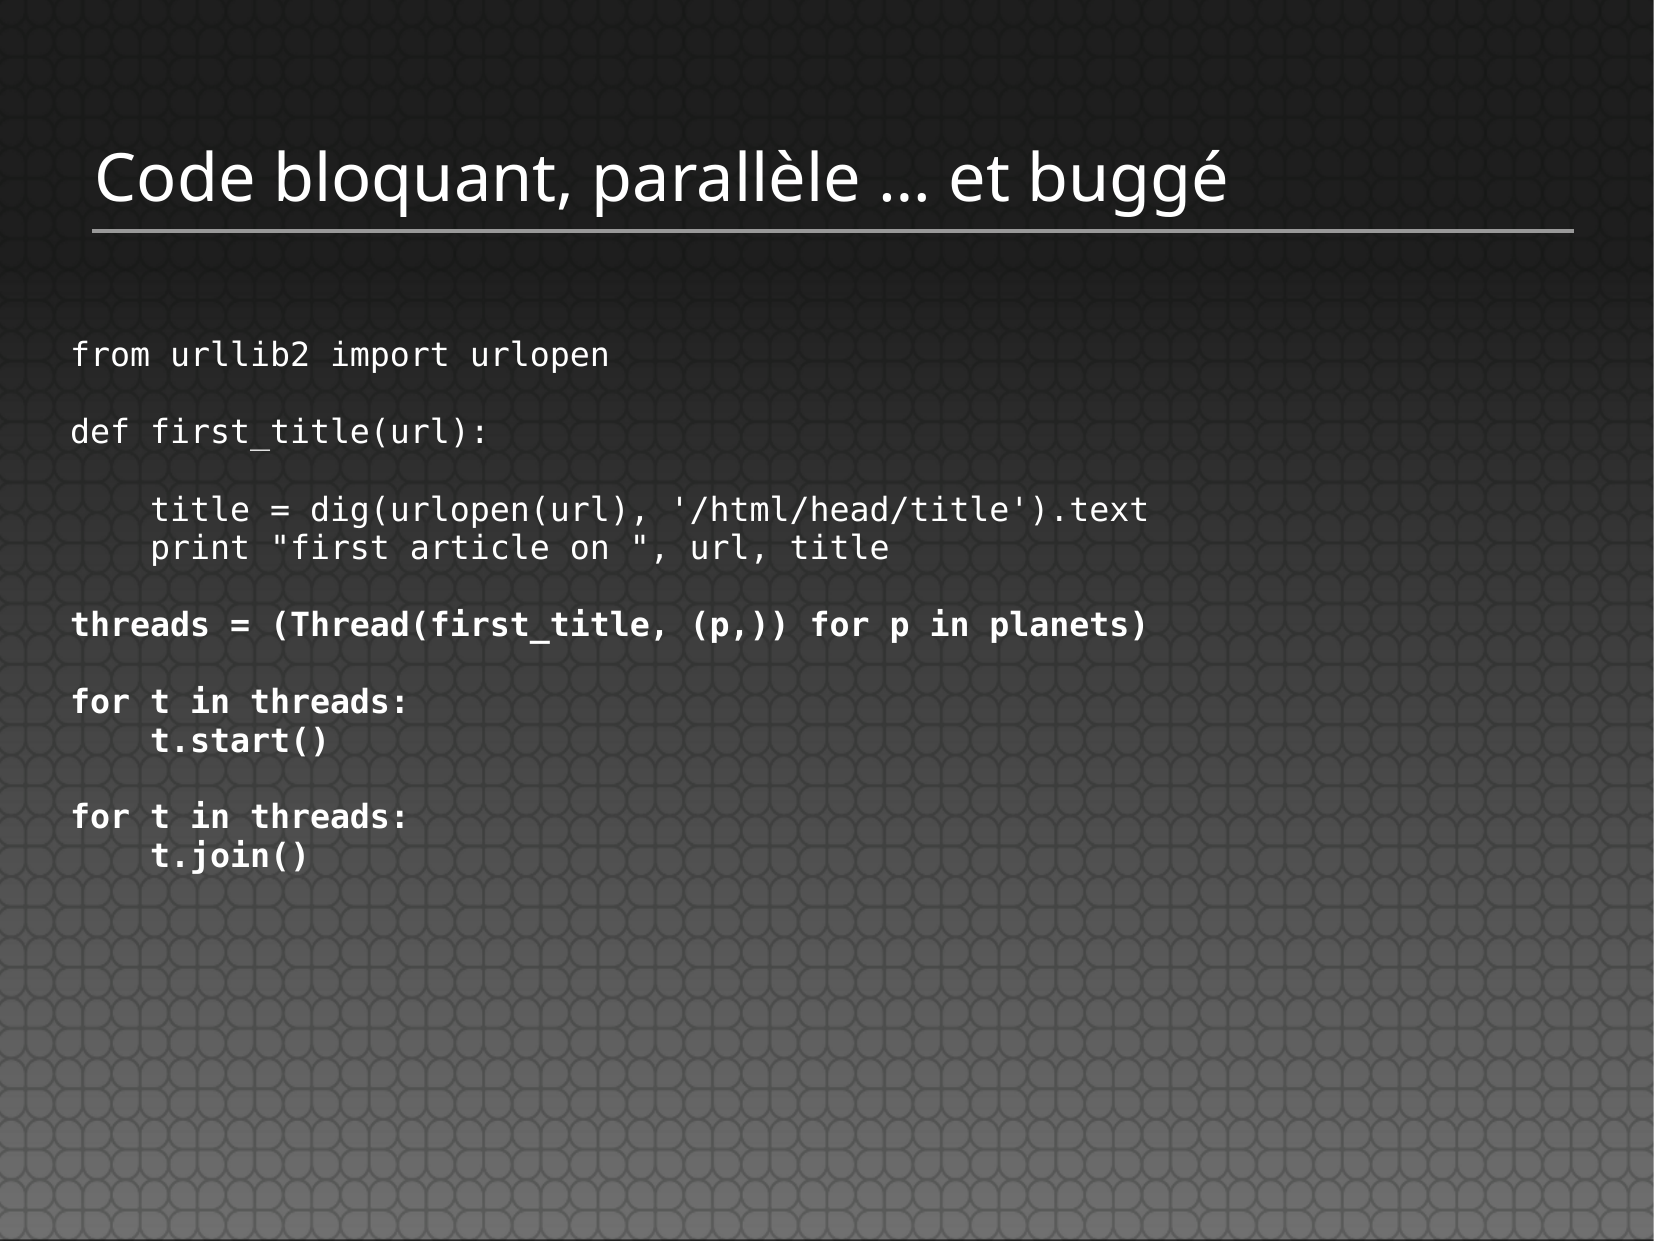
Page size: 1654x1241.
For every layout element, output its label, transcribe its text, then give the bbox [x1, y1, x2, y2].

title Code bloquant, parallèle … et buggé [94, 100, 1426, 242]
picture [0, 0, 1654, 1241]
title from urllib2 import urlopen def first_title(url): title = dig(urlopen(url), '/html/head/title').text print "first article on ", url, title threads = (Thread(first_title, (p,)) for p in planets) for t in threads: t.start() for t in threads: t.join() [70, 242, 1592, 1008]
